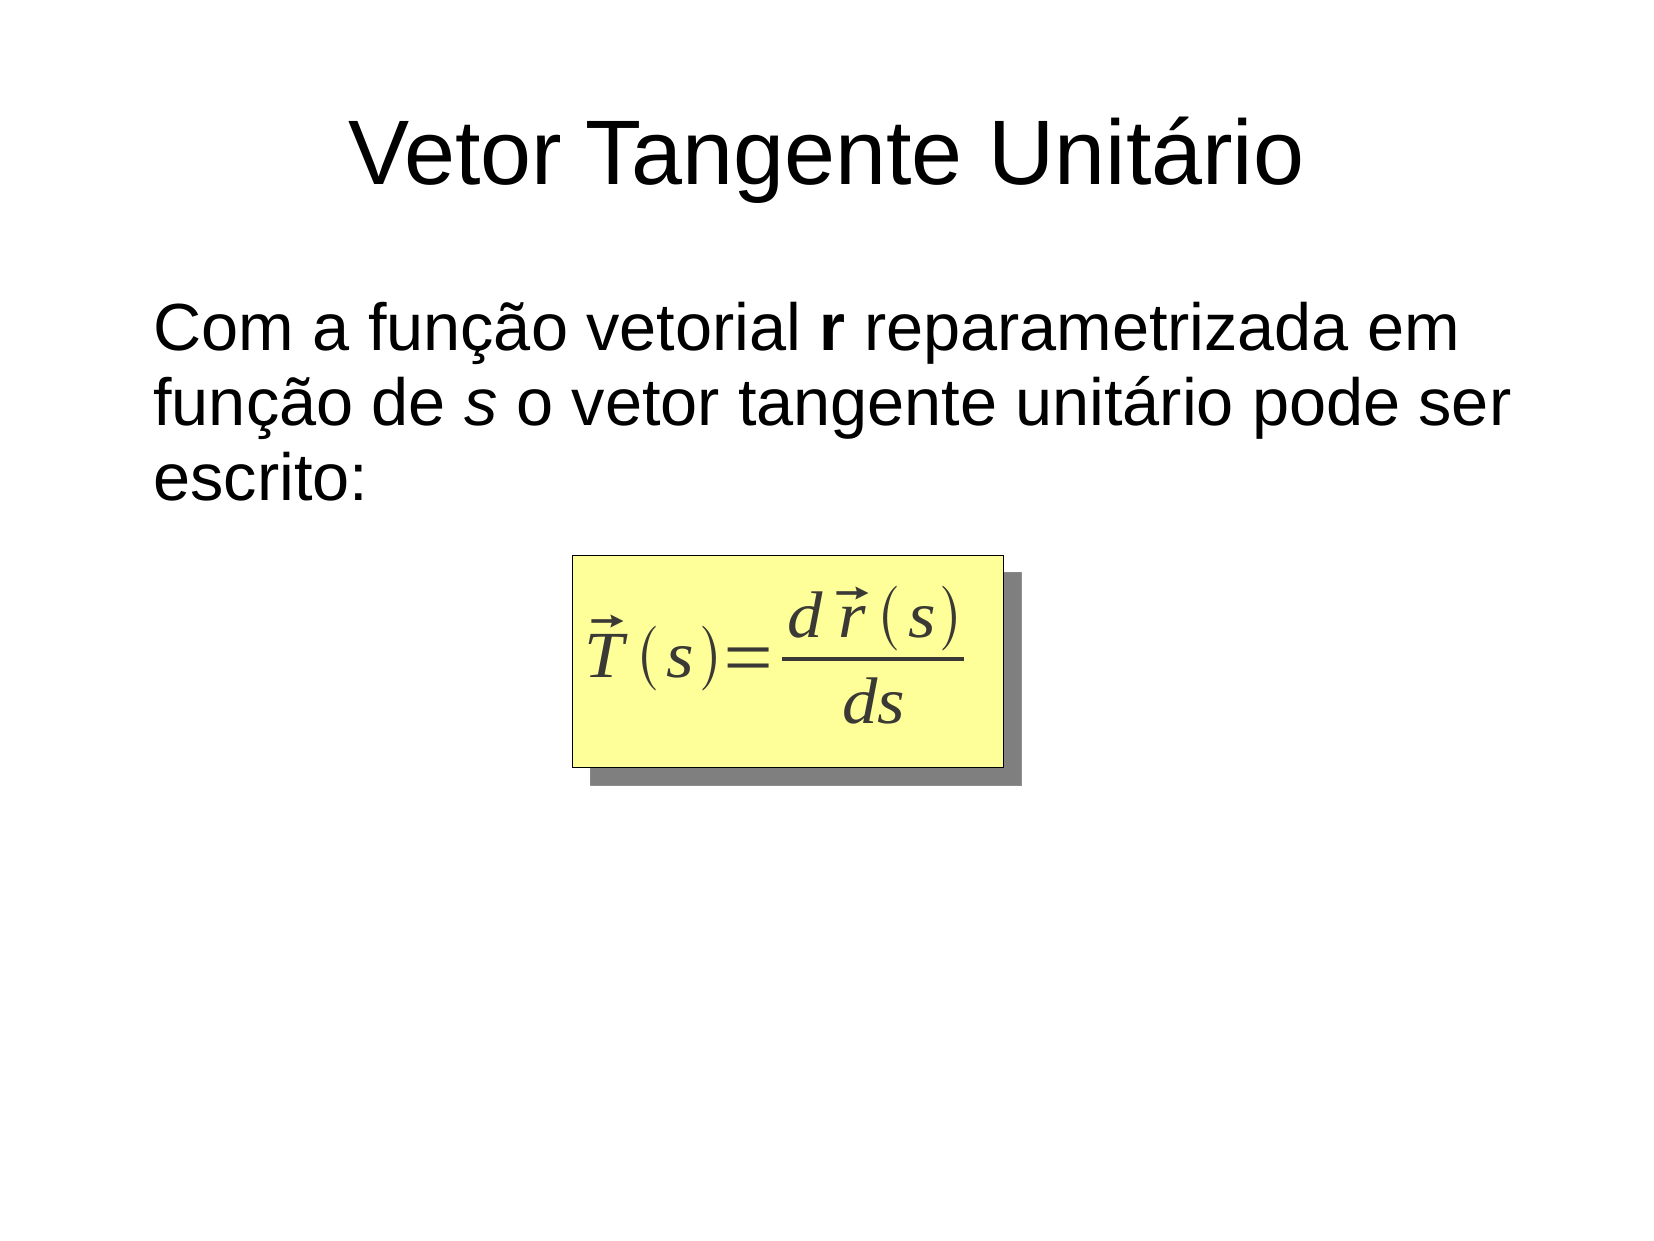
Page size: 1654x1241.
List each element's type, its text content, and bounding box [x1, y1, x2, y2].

list Com a função vetorial r reparametrizada em função de s o vetor tangente unitário pode ser escrito: [82, 290, 1538, 1010]
chart [578, 578, 975, 738]
text_box [572, 555, 1004, 768]
title Vetor Tangente Unitário [82, 49, 1571, 257]
